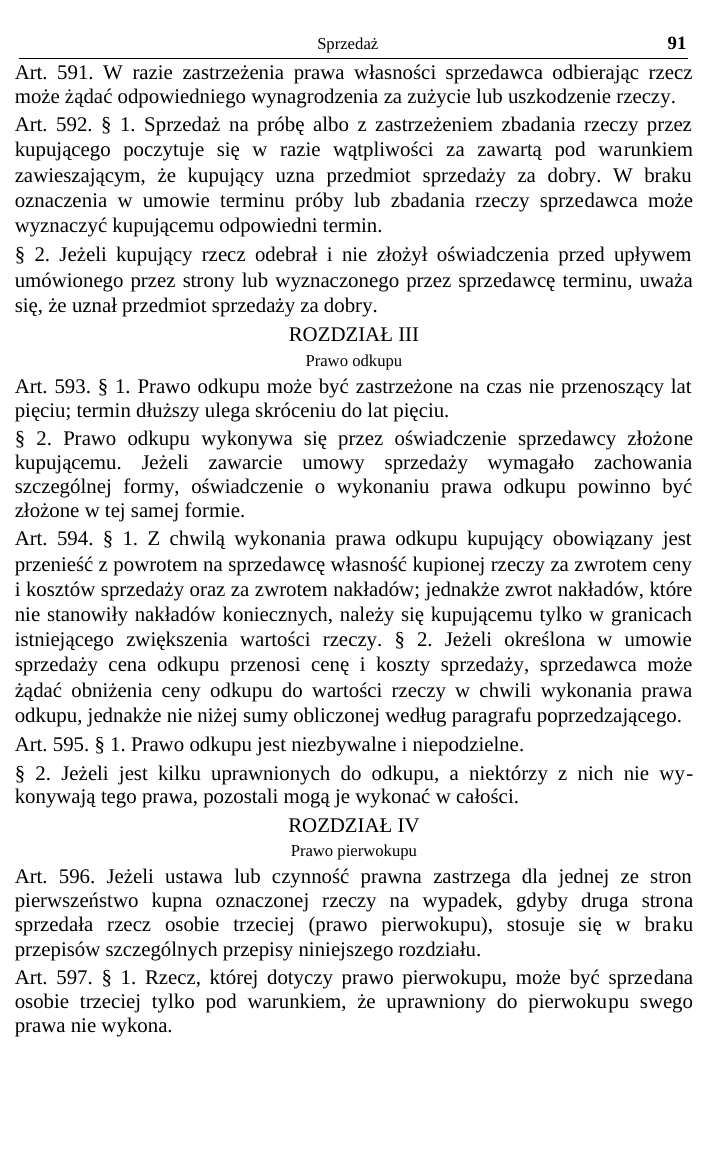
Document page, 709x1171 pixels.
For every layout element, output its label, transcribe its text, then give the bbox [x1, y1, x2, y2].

text ROZDZIAŁ III [14, 322, 693, 346]
text Art. 595. § 1. Prawo odkupu jest niezbywalne i niepodzielne. [14, 732, 693, 756]
text § 2. Jeżeli jest kilku uprawnionych do odkupu, a niektórzy z nich nie wy­konywają tego prawa, pozostali mogą je wykonać w całości. [14, 760, 693, 808]
text Sprzedaż [317, 34, 393, 53]
text Prawo odkupu [14, 350, 693, 369]
text § 2. Prawo odkupu wykonywa się przez oświadczenie sprzedawcy złożo­ne kupującemu. Jeżeli zawarcie umowy sprzedaży wymagało zachowania szczególnej formy, oświadczenie o wykonaniu prawa odkupu powinno być złożone w tej samej formie. [14, 426, 693, 522]
text Art. 594. § 1. Z chwilą wykonania prawa odkupu kupujący obowiązany jest przenieść z powrotem na sprzedawcę własność kupionej rzeczy za zwrotem ceny i kosztów sprzedaży oraz za zwrotem nakładów; jednakże zwrot nakładów, które nie stanowiły nakładów koniecznych, należy się kupującemu tylko w granicach istniejącego zwiększenia wartości rzeczy. § 2. Jeżeli określona w umowie sprzedaży cena odkupu przenosi cenę i koszty sprzedaży, sprzedawca może żądać obniżenia ceny odkupu do wartości rzeczy w chwili wykonania prawa odkupu, jednakże nie niżej sumy obliczonej według paragrafu poprzedzającego. [14, 526, 693, 727]
text Art. 597. § 1. Rzecz, której dotyczy prawo pierwokupu, może być sprze­dana osobie trzeciej tylko pod warunkiem, że uprawniony do pierwoku­pu swego prawa nie wykona. [14, 965, 693, 1037]
text Art. 596. Jeżeli ustawa lub czynność prawna zastrzega dla jednej ze stron pierwszeństwo kupna oznaczonej rzeczy na wypadek, gdyby druga stro­na sprzedała rzecz osobie trzeciej (prawo pierwokupu), stosuje się w bra­ku przepisów szczególnych przepisy niniejszego rozdziału. [14, 864, 693, 961]
text ROZDZIAŁ IV [14, 813, 693, 837]
text Art. 593. § 1. Prawo odkupu może być zastrzeżone na czas nie przenoszący lat pięciu; termin dłuższy ulega skróceniu do lat pięciu. [14, 374, 693, 422]
text Prawo pierwokupu [14, 841, 693, 860]
text Art. 592. § 1. Sprzedaż na próbę albo z zastrzeżeniem zbadania rzeczy przez kupującego poczytuje się w razie wątpliwości za zawartą pod wa­runkiem zawieszającym, że kupujący uzna przedmiot sprzedaży za dobry. W braku oznaczenia w umowie terminu próby lub zbadania rzeczy sprze­dawca może wyznaczyć kupującemu odpowiedni termin. [14, 112, 693, 237]
text § 2. Jeżeli kupujący rzecz odebrał i nie złożył oświadczenia przed upływem umówionego przez strony lub wyznaczonego przez sprzedawcę terminu, uważa się, że uznał przedmiot sprzedaży za dobry. [14, 242, 693, 317]
text Art. 591. W razie zastrzeżenia prawa własności sprzedawca odbierając rzecz może żądać odpowiedniego wynagrodzenia za zużycie lub uszko­dzenie rzeczy. [14, 60, 693, 108]
text 91 [667, 32, 691, 53]
